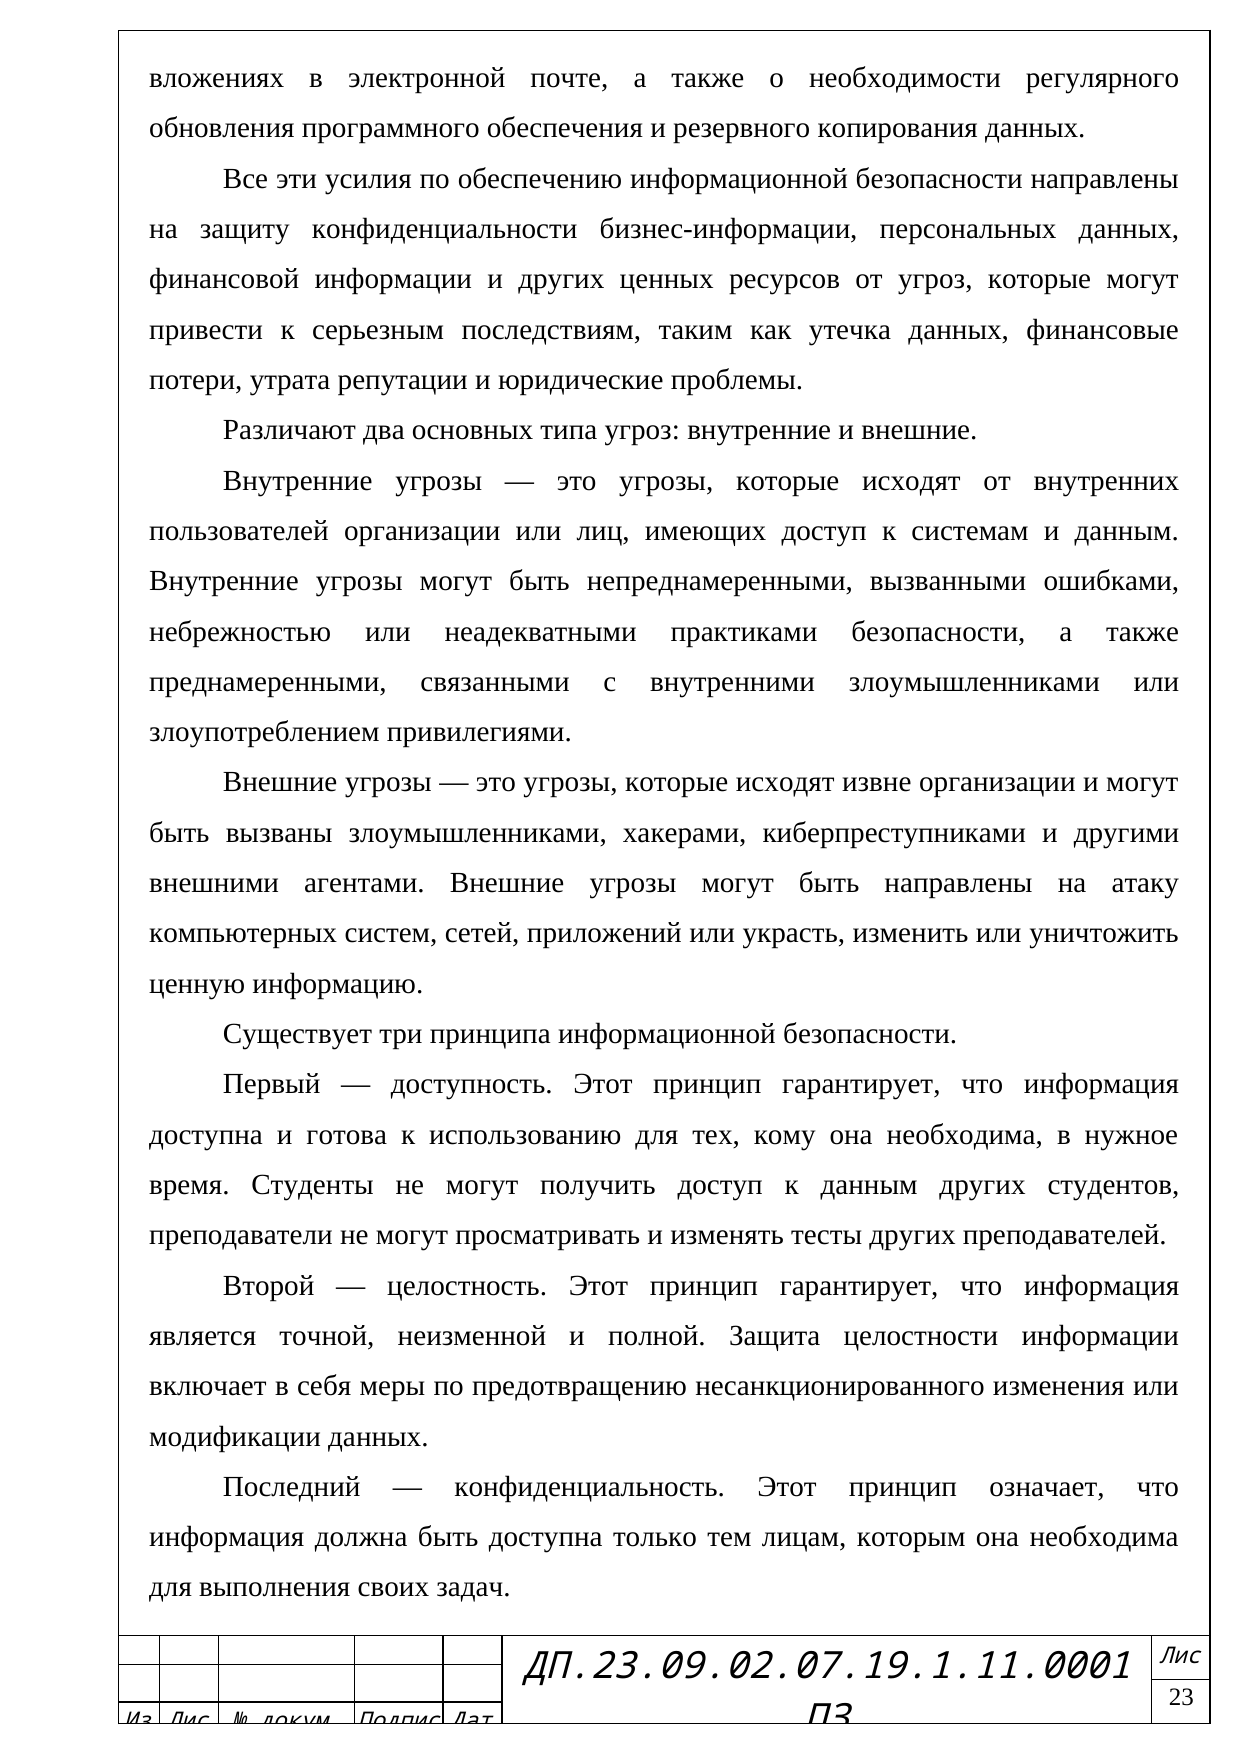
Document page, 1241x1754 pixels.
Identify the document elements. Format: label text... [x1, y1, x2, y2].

text Второй — целостность. Этот принцип гарантирует, что информация является точной, неизменной и полной. Защита целостности информации включает в себя меры по предотвращению несанкционированного изменения или модификации данных. [149, 1268, 1180, 1452]
text вложениях в электронной почте, а также о необходимости регулярного обновления программного обеспечения и резервного копирования данных. [149, 60, 1180, 144]
text Внутренние угрозы — это угрозы, которые исходят от внутренних пользователей организации или лиц, имеющих доступ к системам и данным. Внутренние угрозы могут быть непреднамеренными, вызванными ошибками, небрежностью или неадекватными практиками безопасности, а также преднамеренными, связанными с внутренними злоумышленниками или злоупотреблением привилегиями. [149, 463, 1180, 748]
text Первый — доступность. Этот принцип гарантирует, что информация доступна и готова к использованию для тех, кому она необходима, в нужное время. Студенты не могут получить доступ к данным других студентов, преподаватели не могут просматривать и изменять тесты других преподавателей. [149, 1066, 1180, 1251]
text Последний — конфиденциальность. Этот принцип означает, что информация должна быть доступна только тем лицам, которым она необходима для выполнения своих задач. [149, 1469, 1180, 1603]
text Различают два основных типа угроз: внутренние и внешние. [149, 412, 1180, 446]
text Внешние угрозы — это угрозы, которые исходят извне организации и могут быть вызваны злоумышленниками, хакерами, киберпреступниками и другими внешними агентами. Внешние угрозы могут быть направлены на атаку компьютерных систем, сетей, приложений или украсть, изменить или уничтожить ценную информацию. [149, 764, 1180, 999]
text Существует три принципа информационной безопасности. [149, 1016, 1180, 1050]
text Все эти усилия по обеспечению информационной безопасности направлены на защиту конфиденциальности бизнес-информации, персональных данных, финансовой информации и других ценных ресурсов от угроз, которые могут привести к серьезным последствиям, таким как утечка данных, финансовые потери, утрата репутации и юридические проблемы. [149, 161, 1180, 396]
